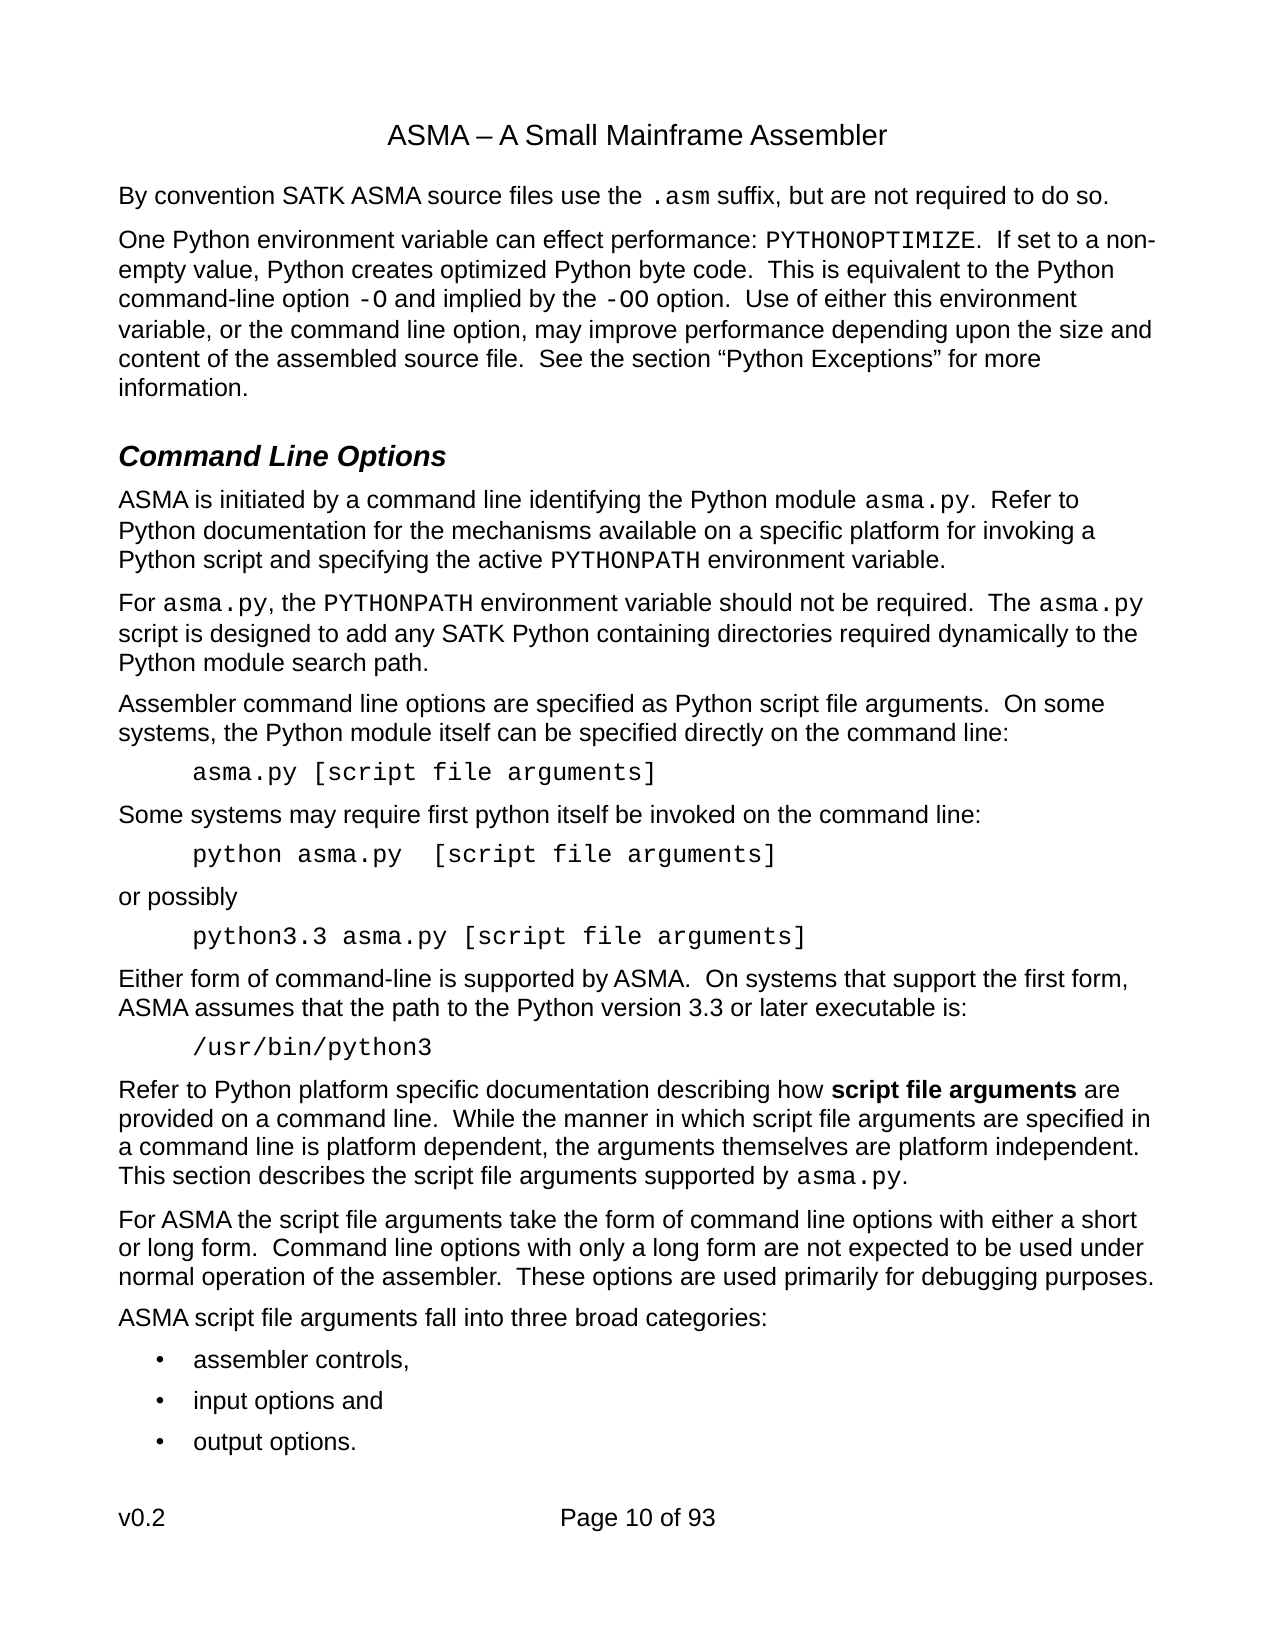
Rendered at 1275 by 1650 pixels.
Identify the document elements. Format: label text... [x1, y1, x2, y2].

text One Python environment variable can effect performance: PYTHONOPTIMIZE. If set to a non-empty value, Python creates optimized Python byte code. This is equivalent to the Python command-line option -O and implied by the -OO option. Use of either this environment variable, or the command line option, may improve performance depending upon the size and content of the assembled source file. See the section “Python Exceptions” for more information. [118, 224, 1157, 401]
text Some systems may require first python itself be invoked on the command line: [118, 800, 1157, 829]
text or possibly [118, 882, 1157, 911]
text ASMA script file arguments fall into three broad categories: [118, 1303, 1157, 1332]
list output options. [156, 1427, 1157, 1456]
text Assembler command line options are specified as Python script file arguments. On some systems, the Python module itself can be specified directly on the command line: [118, 689, 1157, 747]
subtitle Command Line Options [118, 439, 1157, 472]
text Refer to Python platform specific documentation describing how script file arguments are provided on a command line. While the manner in which script file arguments are specified in a command line is platform dependent, the arguments themselves are platform independent. This section describes the script file arguments supported by asma.py. [118, 1075, 1157, 1192]
text python3.3 asma.py [script file arguments] [192, 923, 1157, 952]
text asma.py [script file arguments] [192, 759, 1157, 787]
list input options and [156, 1386, 1157, 1415]
text ASMA is initiated by a command line identifying the Python module asma.py. Refer to Python documentation for the mechanisms available on a specific platform for invoking a Python script and specifying the active PYTHONPATH environment variable. [118, 485, 1157, 576]
text For ASMA the script file arguments take the form of command line options with either a short or long form. Command line options with only a long form are not expected to be used under normal operation of the assembler. These options are used primarily for debugging purposes. [118, 1204, 1157, 1291]
list assembler controls, [156, 1344, 1157, 1373]
text For asma.py, the PYTHONPATH environment variable should not be required. The asma.py script is designed to add any SATK Python containing directories required dynamically to the Python module search path. [118, 588, 1157, 677]
text python asma.py [script file arguments] [192, 841, 1157, 869]
text /usr/bin/python3 [192, 1034, 1157, 1062]
text Either form of command-line is supported by ASMA. On systems that support the first form, ASMA assumes that the path to the Python version 3.3 or later executable is: [118, 964, 1157, 1022]
text By convention SATK ASMA source files use the .asm suffix, but are not required to do so. [118, 181, 1157, 212]
